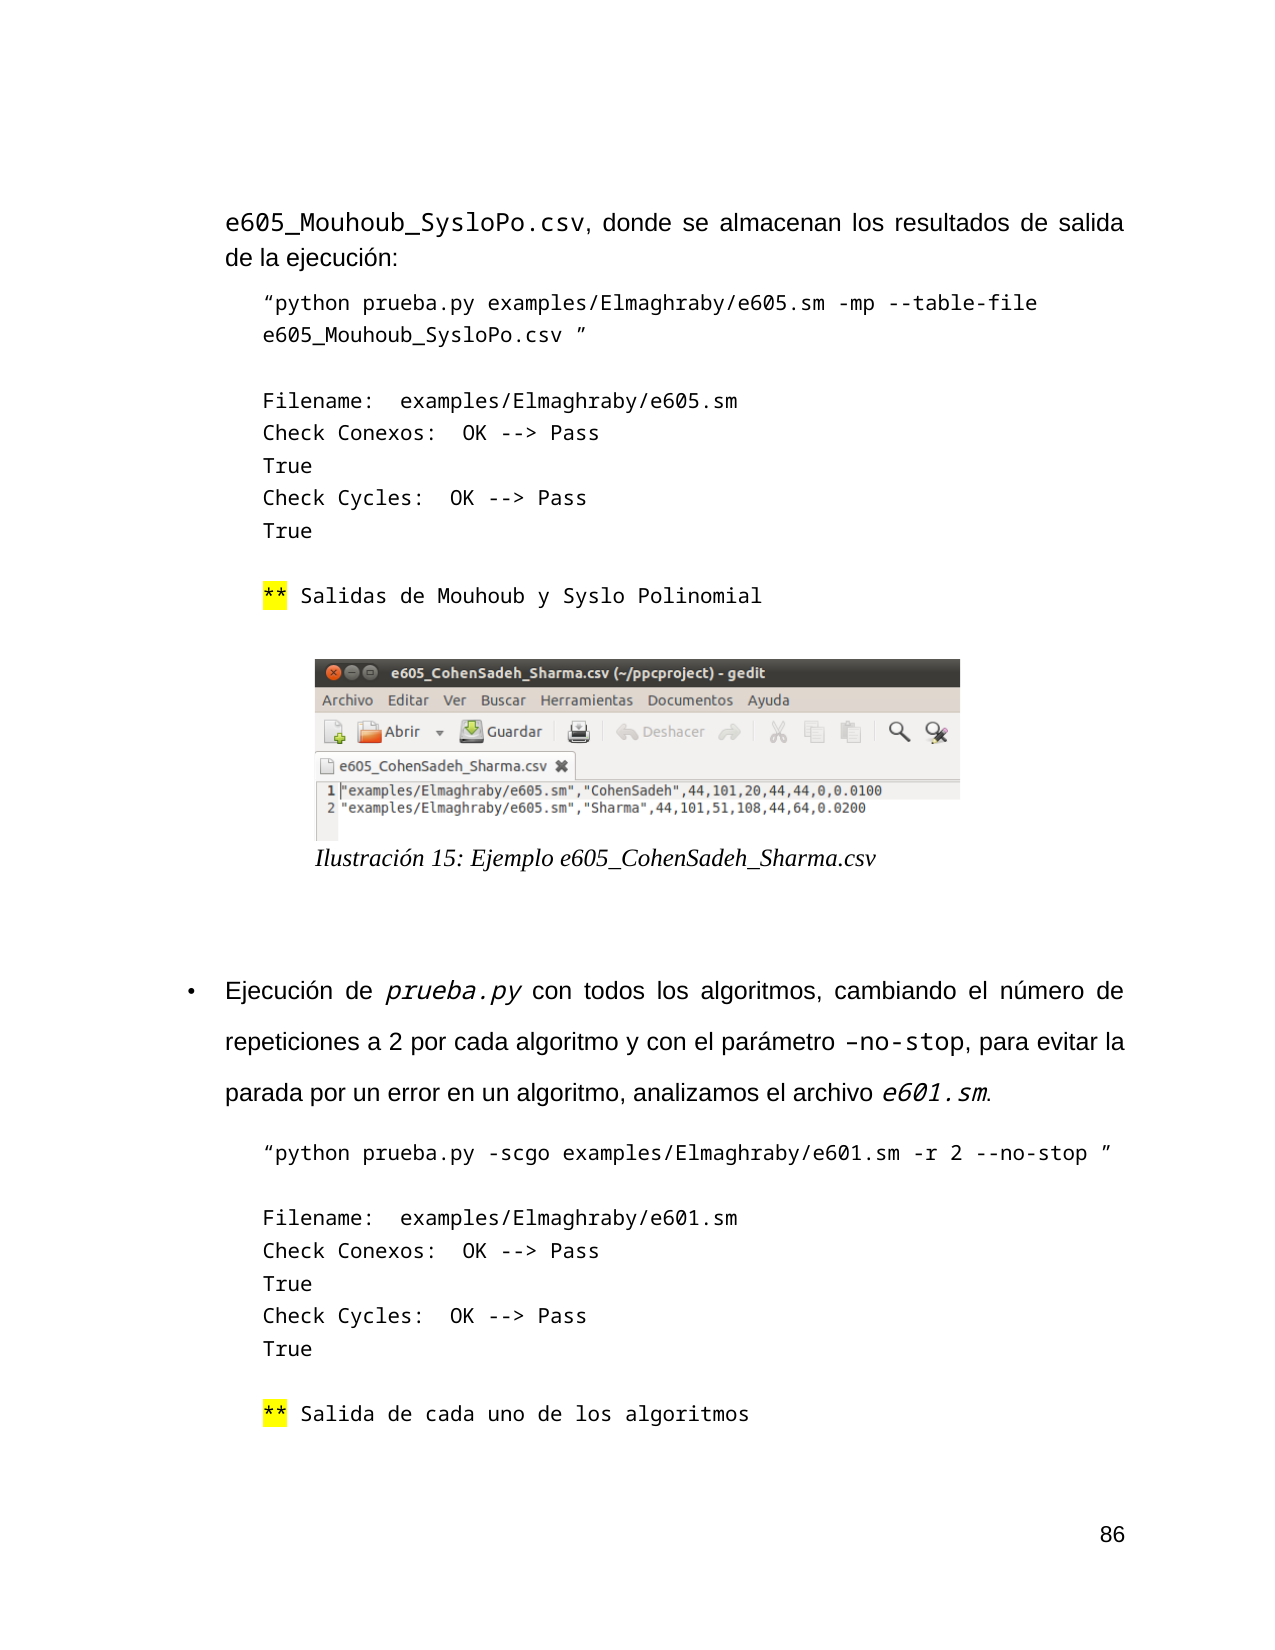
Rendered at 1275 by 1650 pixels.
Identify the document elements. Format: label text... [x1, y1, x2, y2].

list Ilustración 15: Ejemplo e605_CohenSadeh_Sharma.csv [315, 841, 960, 872]
list Check Conexos: OK --> Pass [225, 418, 1125, 447]
list Check Cycles: OK --> Pass [225, 1301, 1125, 1330]
list ** Salidas de Mouhoub y Syslo Polinomial [225, 581, 1125, 610]
list True [225, 1269, 1125, 1297]
list “python prueba.py examples/Elmaghraby/e605.sm -mp --table-file e605_Mouhoub_SysloPo.csv ” [225, 288, 1125, 349]
list e605_Mouhoub_SysloPo.csv, donde se almacenan los resultados de salida de la ejecución: [187, 205, 1125, 271]
list Ejecución de prueba.py con todos los algoritmos, cambiando el número de repeticiones a 2 por cada algoritmo y con el parámetro –no-stop, para evitar la parada por un error en un algoritmo, analizamos el archivo e601.sm. [187, 973, 1125, 1109]
list True [225, 516, 1125, 544]
list “python prueba.py -scgo examples/Elmaghraby/e601.sm -r 2 --no-stop ” [225, 1138, 1125, 1167]
list Filename: examples/Elmaghraby/e605.sm [225, 386, 1125, 414]
list Check Cycles: OK --> Pass [225, 483, 1125, 512]
list Filename: examples/Elmaghraby/e601.sm [225, 1203, 1125, 1232]
picture [314, 659, 961, 841]
list Check Conexos: OK --> Pass [225, 1236, 1125, 1264]
list True [225, 1334, 1125, 1362]
list ** Salida de cada uno de los algoritmos [225, 1399, 1125, 1427]
list True [225, 451, 1125, 479]
